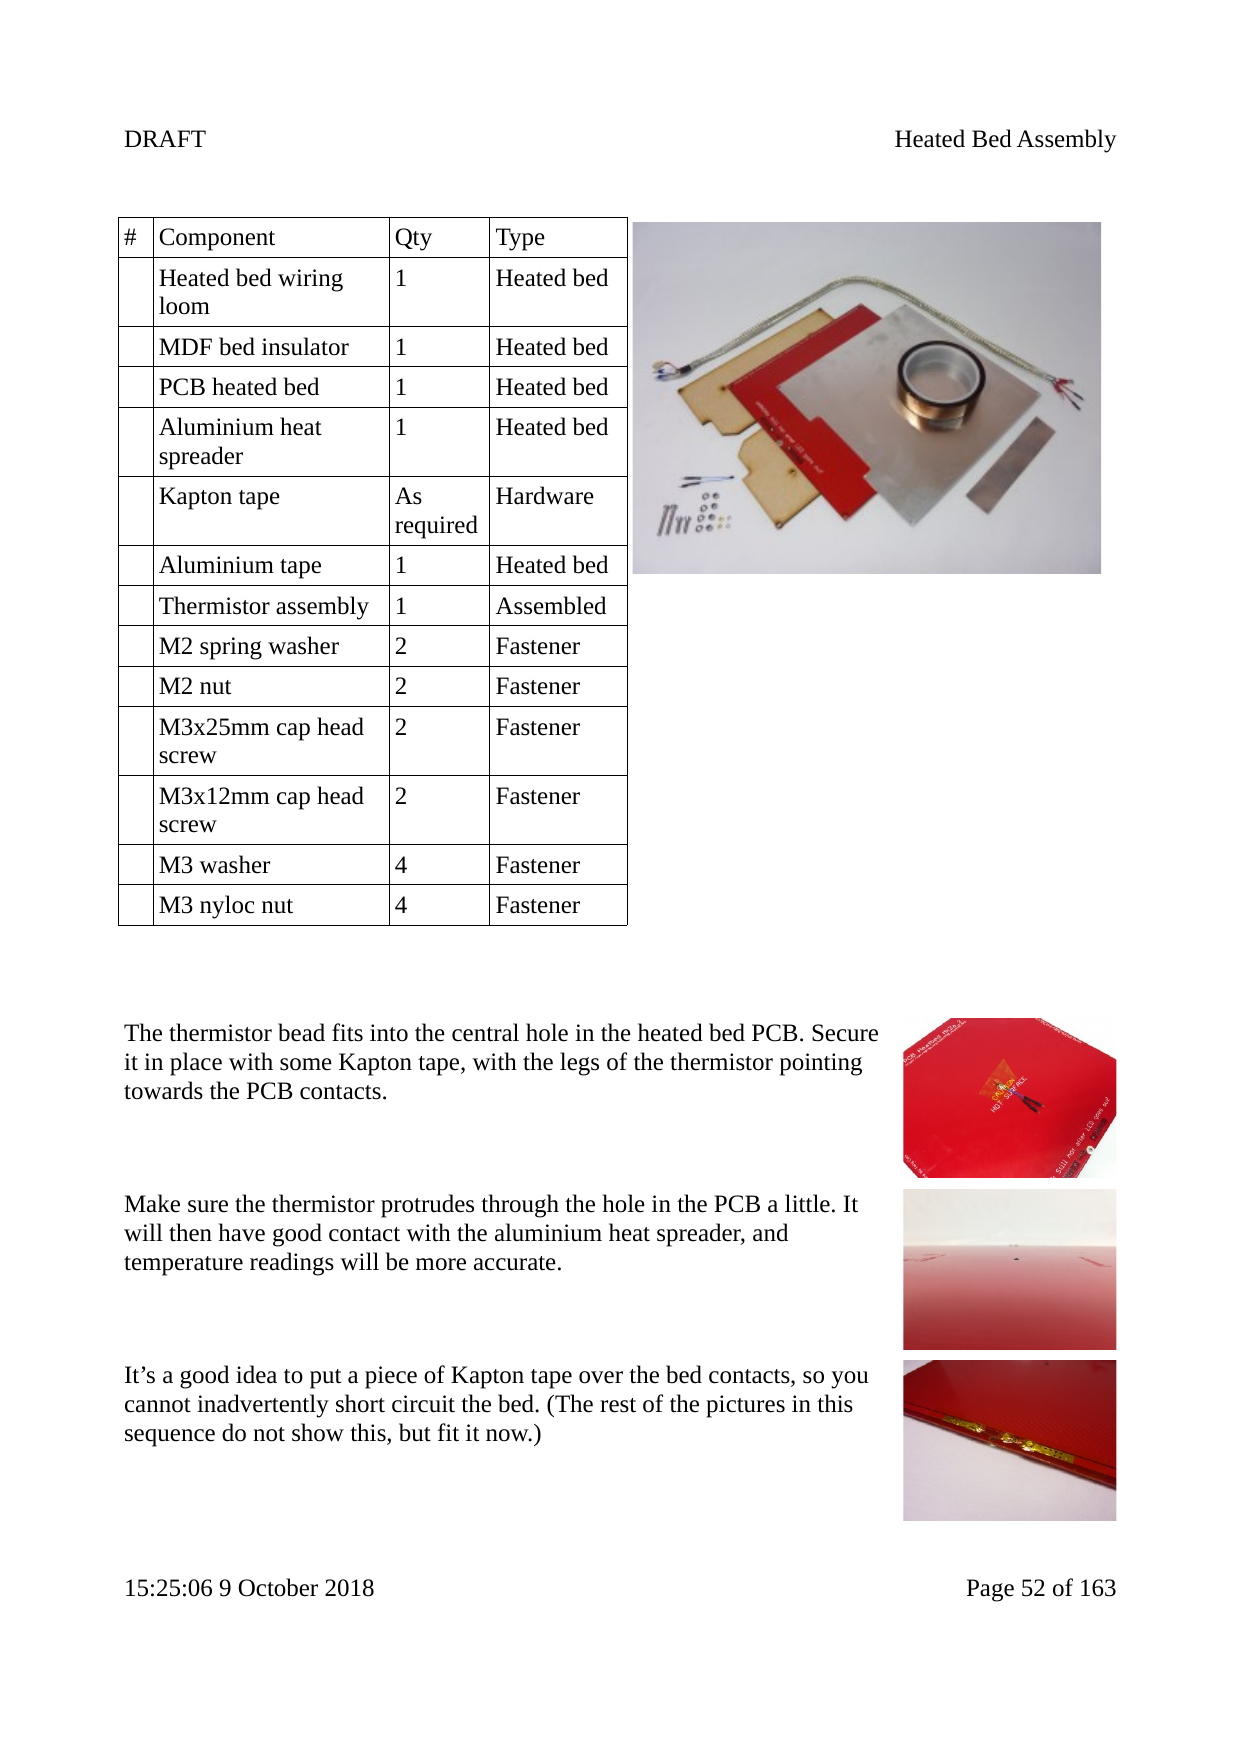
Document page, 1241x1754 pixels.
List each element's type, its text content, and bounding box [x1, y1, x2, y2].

table_cell 2 [390, 667, 489, 706]
table_cell 2 [390, 626, 489, 666]
table_header The thermistor bead fits into the central hole in the heated bed PCB. Secure it in place with some Kapton tape, with the legs of the thermistor pointing towards the PCB contacts. [118, 1013, 897, 1184]
table_cell It’s a good idea to put a piece of Kapton tape over the bed contacts, so you cannot inadvertently short circuit the bed. (The rest of the pictures in this sequence do not show this, but fit it now.) [118, 1355, 897, 1526]
table_cell Heated bed [490, 327, 627, 366]
table_cell M2 nut [154, 667, 389, 706]
table_header [627, 217, 1122, 965]
table_cell [119, 477, 153, 545]
picture [903, 1018, 1117, 1178]
table_header Qty [390, 218, 489, 257]
table_cell Heated bed wiring loom [154, 258, 389, 326]
table_cell Fastener [490, 667, 627, 706]
table_cell [898, 1355, 1122, 1526]
table_cell PCB heated bed [154, 367, 389, 407]
table_cell Heated bed [490, 367, 627, 407]
table_cell [119, 845, 153, 884]
table_cell 1 [390, 408, 489, 476]
table_cell M3 washer [154, 845, 389, 884]
table_header Type [490, 218, 627, 257]
table_cell Aluminium tape [154, 546, 389, 585]
table_cell Heated bed [490, 408, 627, 476]
table_cell Fastener [490, 845, 627, 884]
table_cell Hardware [490, 477, 627, 545]
table_cell [119, 258, 153, 326]
table_cell 1 [390, 258, 489, 326]
table_cell [119, 586, 153, 625]
picture [903, 1189, 1117, 1350]
table_cell [119, 546, 153, 585]
table_cell [119, 327, 153, 366]
table_cell M3x12mm cap head screw [154, 776, 389, 844]
table_cell [119, 885, 153, 925]
table_cell Kapton tape [154, 477, 389, 545]
table_cell M2 spring washer [154, 626, 389, 666]
table_cell Fastener [490, 776, 627, 844]
table_cell 1 [390, 327, 489, 366]
table_cell [389, 926, 489, 965]
table_cell Fastener [490, 626, 627, 666]
table_cell Heated bed [490, 546, 627, 585]
table_cell [119, 667, 153, 706]
table_cell 2 [390, 707, 489, 775]
table_cell [119, 776, 153, 844]
table_cell Fastener [490, 707, 627, 775]
picture [632, 222, 1102, 574]
table_cell [153, 926, 389, 965]
table_cell 4 [390, 845, 489, 884]
table_cell Heated bed [490, 258, 627, 326]
table_cell M3x25mm cap head screw [154, 707, 389, 775]
table_cell 1 [390, 586, 489, 625]
table_header [898, 1013, 1122, 1184]
table_cell [119, 707, 153, 775]
table_cell 2 [390, 776, 489, 844]
table_cell Fastener [490, 885, 627, 925]
table_cell MDF bed insulator [154, 327, 389, 366]
table_cell [119, 408, 153, 476]
table_cell Thermistor assembly [154, 586, 389, 625]
table_cell Aluminium heat spreader [154, 408, 389, 476]
table_cell 4 [390, 885, 489, 925]
table_cell [119, 626, 153, 666]
table_cell [119, 367, 153, 407]
table_cell [898, 1184, 1122, 1355]
picture [903, 1360, 1117, 1521]
table_cell [118, 926, 153, 965]
table_cell As required [390, 477, 489, 545]
table_cell Make sure the thermistor protrudes through the hole in the PCB a little. It will then have good contact with the aluminium heat spreader, and temperature readings will be more accurate. [118, 1184, 897, 1355]
table_header # [119, 218, 153, 257]
table_cell M3 nyloc nut [154, 885, 389, 925]
table_cell Assembled [490, 586, 627, 625]
table_cell [490, 926, 627, 965]
table_cell 1 [390, 367, 489, 407]
table_header Component [154, 218, 389, 257]
table_cell 1 [390, 546, 489, 585]
